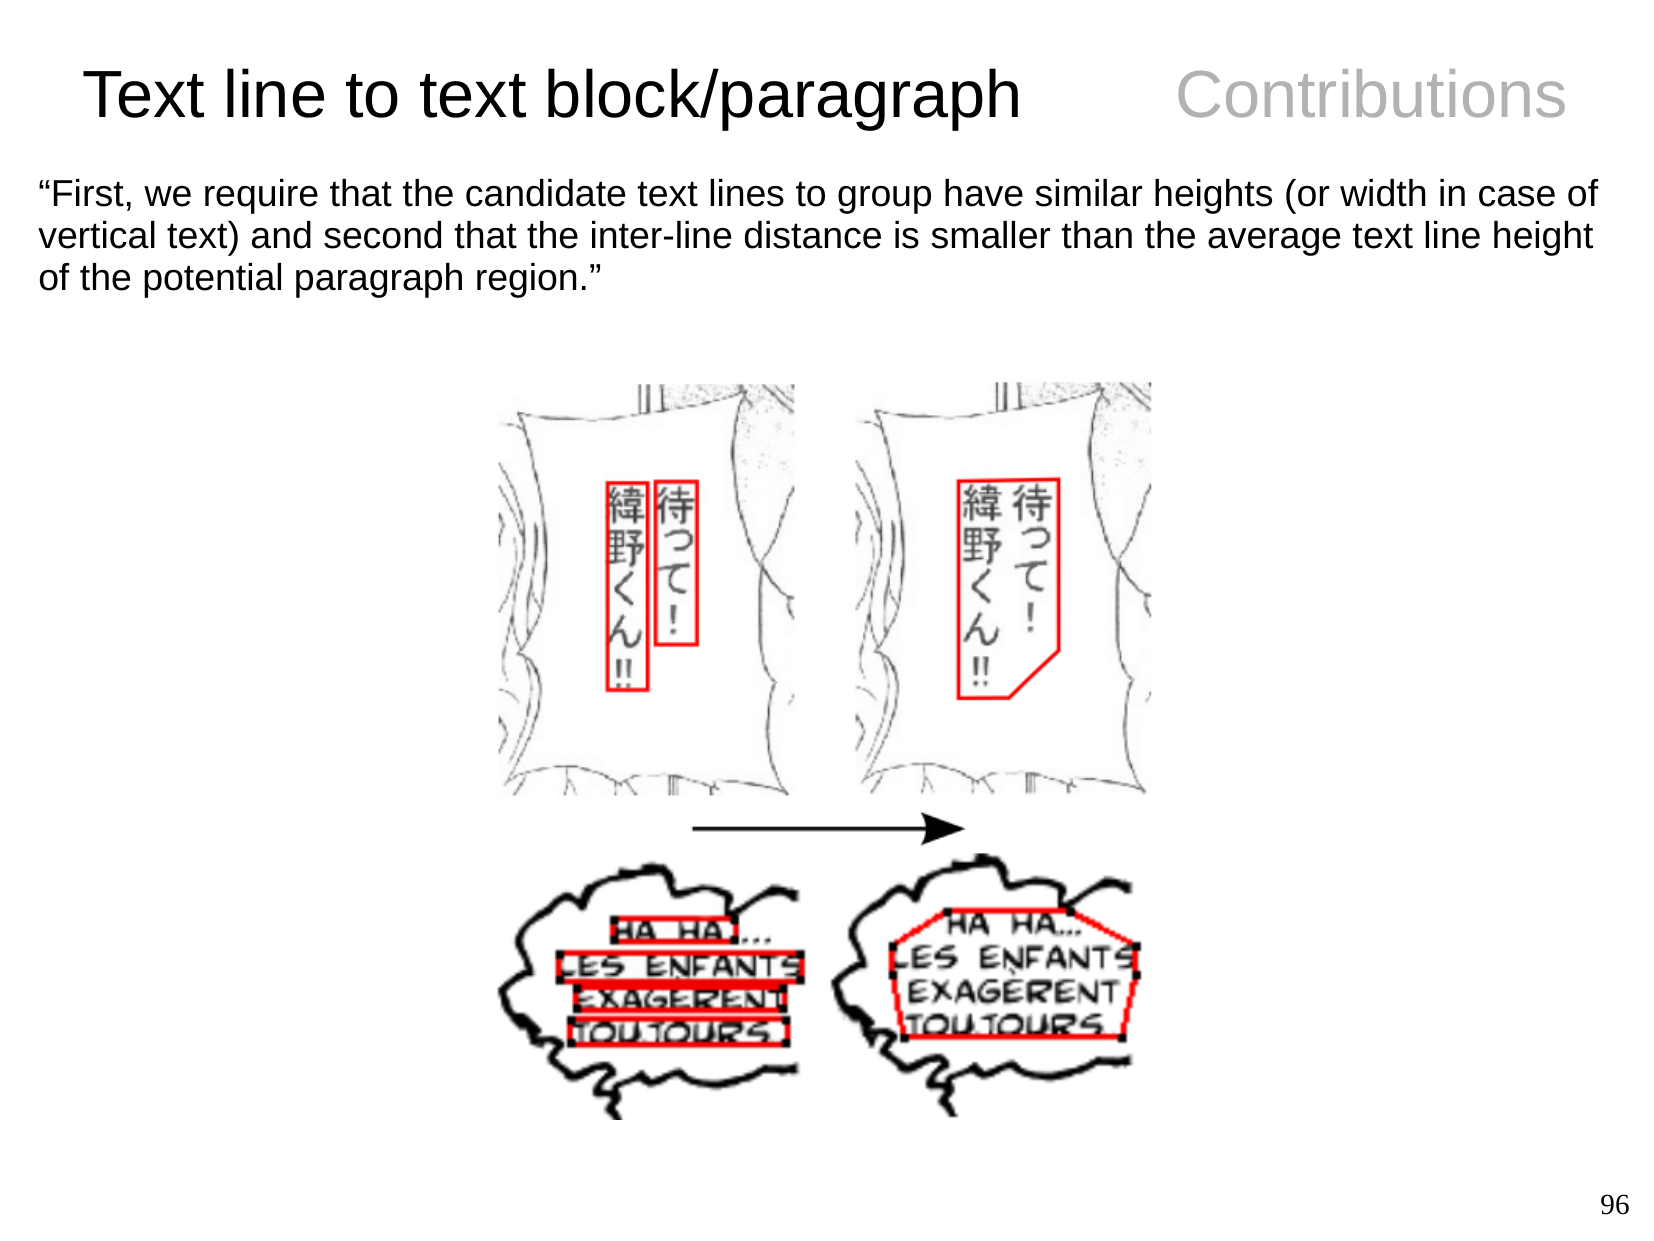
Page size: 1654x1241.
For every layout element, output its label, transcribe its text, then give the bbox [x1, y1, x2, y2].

title Text line to text block/paragraph [82, 49, 1571, 139]
picture [486, 377, 1168, 1120]
text_box “First, we require that the candidate text lines to group have similar heights (or width in case of vertical text) and second that the inter-line distance is smaller than the average text line height of the potential paragraph region.” [23, 165, 1630, 349]
